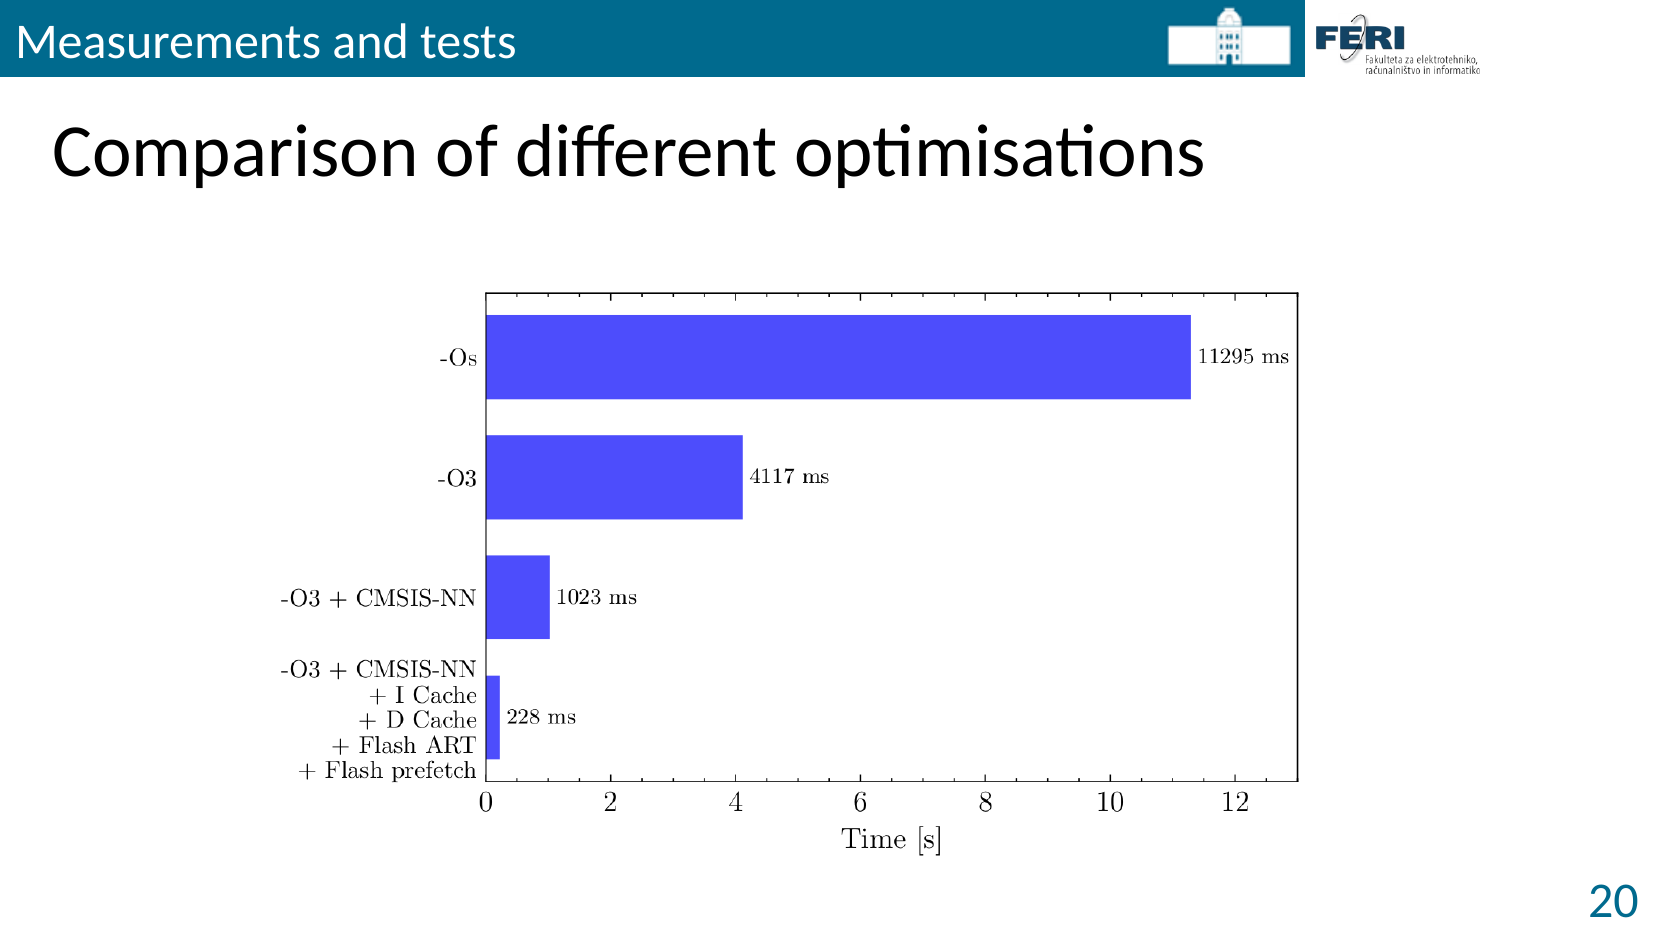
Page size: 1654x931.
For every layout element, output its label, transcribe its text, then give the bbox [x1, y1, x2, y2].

picture [1316, 13, 1480, 60]
picture [271, 284, 1306, 875]
picture [1168, 7, 1290, 60]
title Comparison of different optimisations [37, 60, 1625, 233]
footer Measurements and tests [0, 0, 1117, 77]
slide_number [1506, 865, 1654, 931]
